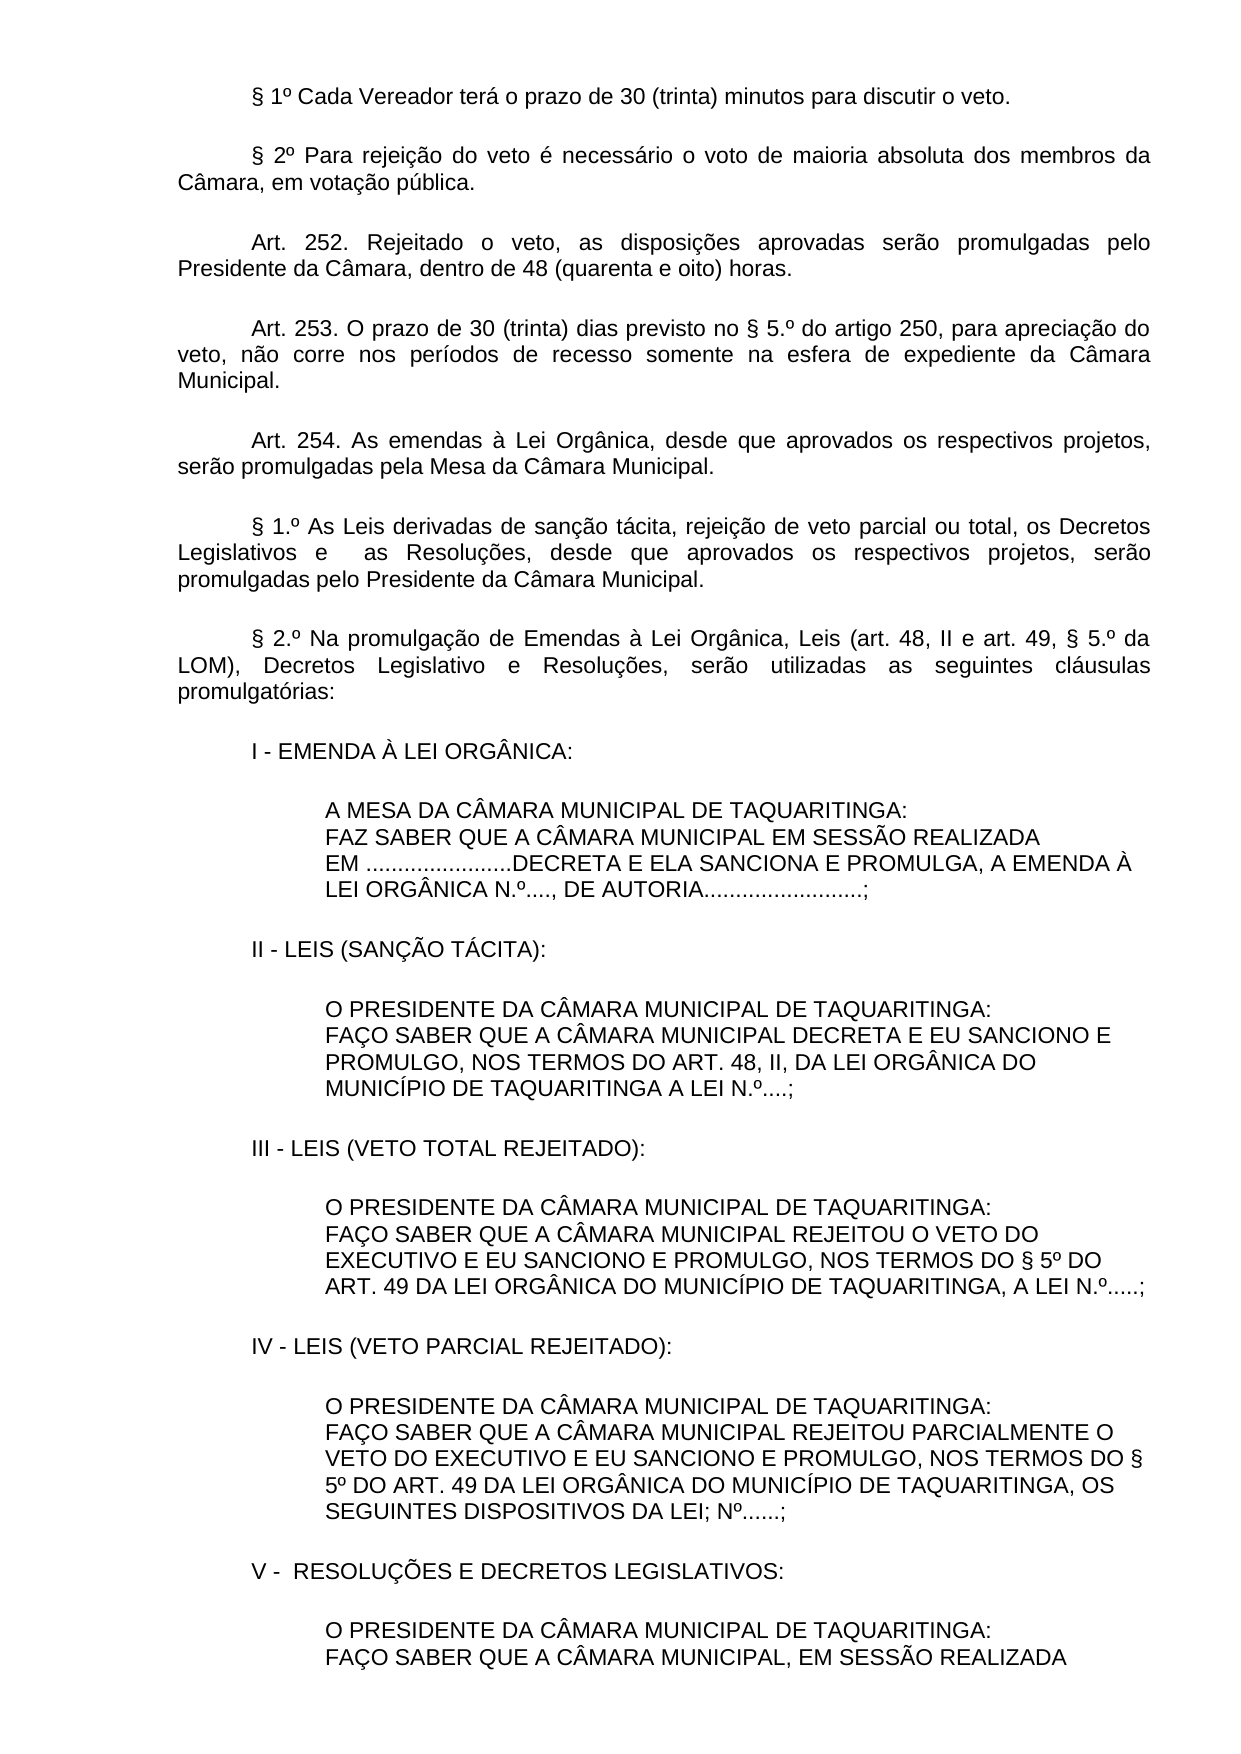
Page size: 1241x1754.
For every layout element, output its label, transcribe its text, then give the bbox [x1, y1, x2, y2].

subtitle O PRESIDENTE DA CÂMARA MUNICIPAL DE TAQUARITINGA: FAÇO SABER QUE A CÂMARA MUNICIPAL, EM SESSÃO REALIZADA [325, 1617, 1152, 1670]
subtitle O PRESIDENTE DA CÂMARA MUNICIPAL DE TAQUARITINGA: FAÇO SABER QUE A CÂMARA MUNICIPAL REJEITOU PARCIALMENTE O VETO DO EXECUTIVO E EU SANCIONO E PROMULGO, NOS TERMOS DO § 5º DO ART. 49 DA LEI ORGÂNICA DO MUNICÍPIO DE TAQUARITINGA, OS SEGUINTES DISPOSITIVOS DA LEI; Nº......; [325, 1393, 1152, 1524]
subtitle IV - LEIS (VETO PARCIAL REJEITADO): [177, 1333, 1152, 1359]
subtitle § 2º Para rejeição do veto é necessário o voto de maioria absoluta dos membros da Câmara, em votação pública. [177, 142, 1152, 195]
subtitle O PRESIDENTE DA CÂMARA MUNICIPAL DE TAQUARITINGA: FAÇO SABER QUE A CÂMARA MUNICIPAL DECRETA E EU SANCIONO E PROMULGO, NOS TERMOS DO ART. 48, II, DA LEI ORGÂNICA DO MUNICÍPIO DE TAQUARITINGA A LEI N.º....; [325, 996, 1152, 1101]
subtitle § 2.º Na promulgação de Emendas à Lei Orgânica, Leis (art. 48, II e art. 49, § 5.º da LOM), Decretos Legislativo e Resoluções, serão utilizadas as seguintes cláusulas promulgatórias: [177, 625, 1152, 704]
subtitle I - EMENDA À LEI ORGÂNICA: [177, 738, 1152, 764]
subtitle III - LEIS (VETO TOTAL REJEITADO): [177, 1134, 1152, 1161]
subtitle V - RESOLUÇÕES E DECRETOS LEGISLATIVOS: [177, 1558, 1152, 1584]
subtitle Art. 253. O prazo de 30 (trinta) dias previsto no § 5.º do artigo 250, para apreciação do veto, não corre nos períodos de recesso somente na esfera de expediente da Câmara Municipal. [177, 314, 1152, 393]
subtitle II - LEIS (SANÇÃO TÁCITA): [177, 936, 1152, 962]
subtitle A MESA DA CÂMARA MUNICIPAL DE TAQUARITINGA: FAZ SABER QUE A CÂMARA MUNICIPAL EM SESSÃO REALIZADA EM .......................DECRETA E ELA SANCIONA E PROMULGA, A EMENDA À LEI ORGÂNICA N.º...., DE AUTORIA.........................; [325, 797, 1152, 903]
subtitle § 1º Cada Vereador terá o prazo de 30 (trinta) minutos para discutir o veto. [177, 83, 1152, 109]
subtitle Art. 254. As emendas à Lei Orgânica, desde que aprovados os respectivos projetos, serão promulgadas pela Mesa da Câmara Municipal. [177, 427, 1152, 479]
subtitle § 1.º As Leis derivadas de sanção tácita, rejeição de veto parcial ou total, os Decretos Legislativos e as Resoluções, desde que aprovados os respectivos projetos, serão promulgadas pelo Presidente da Câmara Municipal. [177, 513, 1152, 592]
subtitle O PRESIDENTE DA CÂMARA MUNICIPAL DE TAQUARITINGA: FAÇO SABER QUE A CÂMARA MUNICIPAL REJEITOU O VETO DO EXECUTIVO E EU SANCIONO E PROMULGO, NOS TERMOS DO § 5º DO ART. 49 DA LEI ORGÂNICA DO MUNICÍPIO DE TAQUARITINGA, A LEI N.º.....; [325, 1194, 1152, 1300]
subtitle Art. 252. Rejeitado o veto, as disposições aprovadas serão promulgadas pelo Presidente da Câmara, dentro de 48 (quarenta e oito) horas. [177, 228, 1152, 281]
